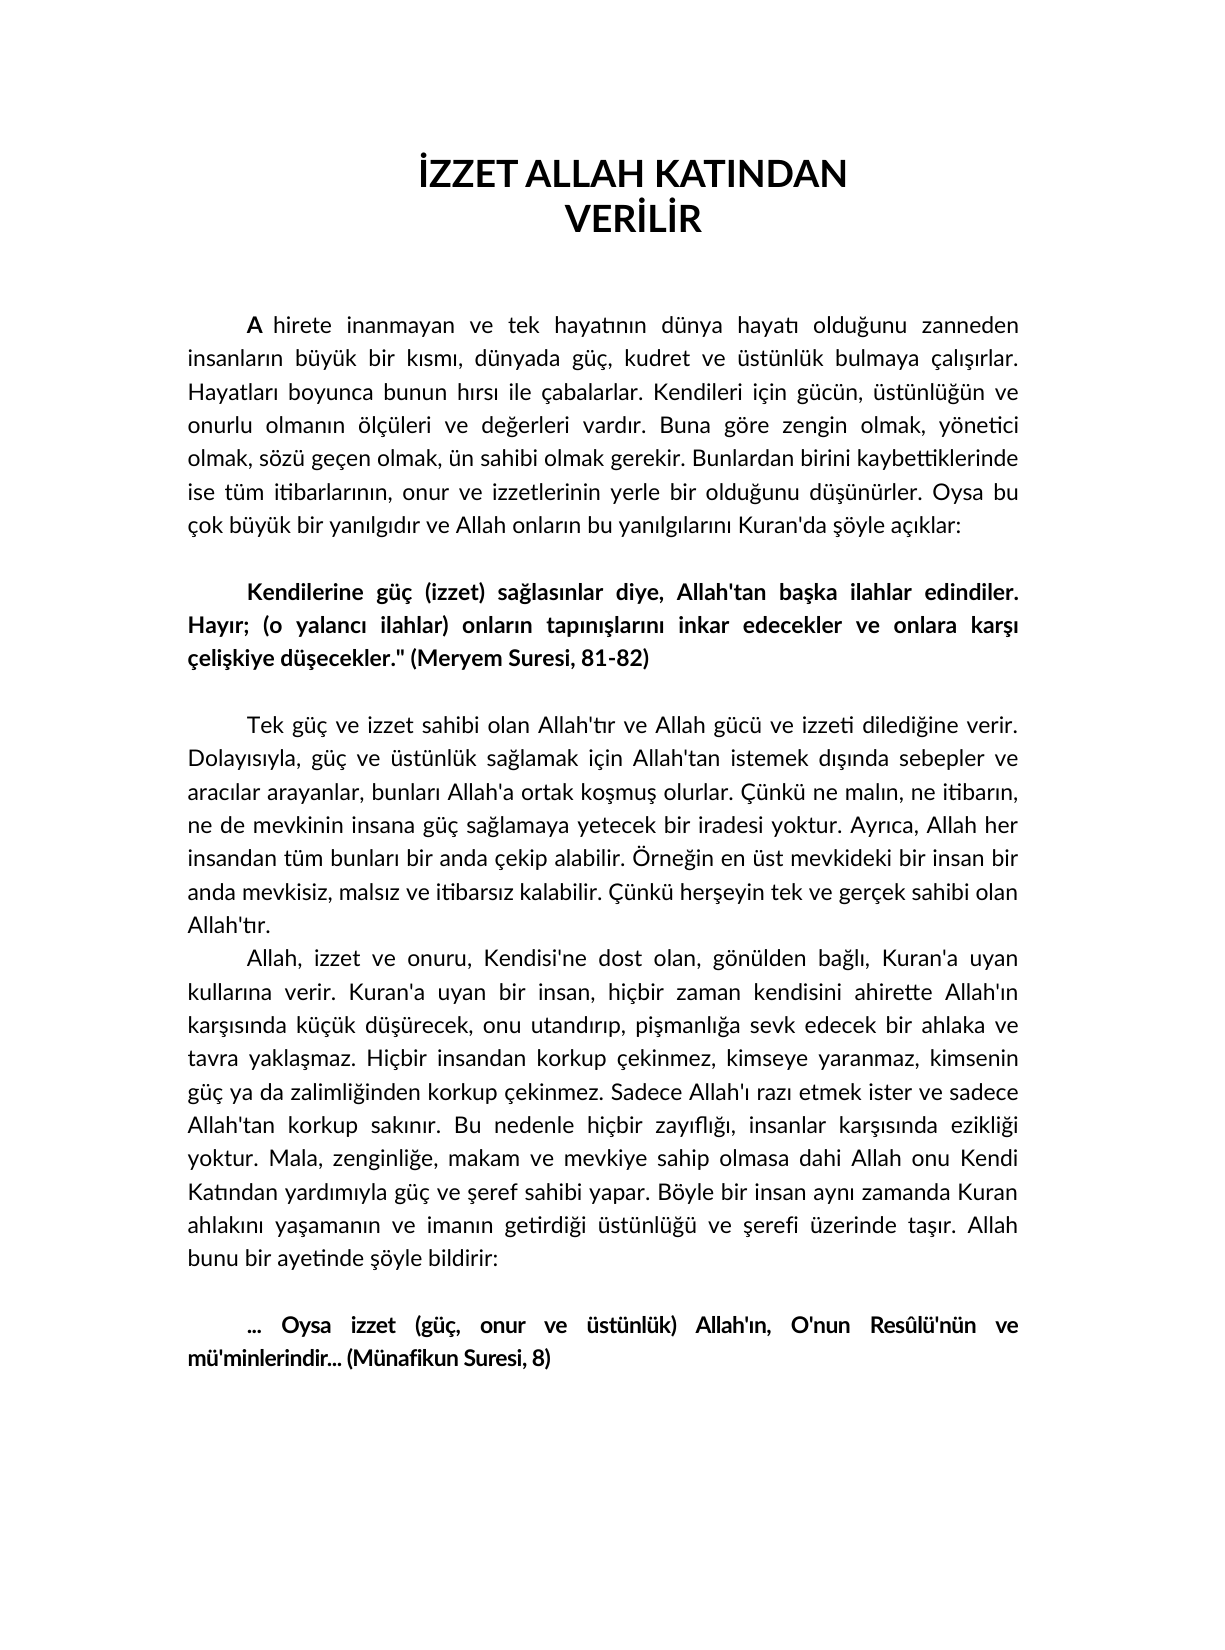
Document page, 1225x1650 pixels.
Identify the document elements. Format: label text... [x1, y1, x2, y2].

text Kendilerine güç (izzet) sağlasınlar diye, Allah'tan başka ilahlar edindiler. Hayır; (o yalancı ilahlar) onların tapınışlarını inkar edecekler ve onlara karşı çelişkiye düşecekler." (Meryem Suresi, 81-82) [187, 573, 1020, 673]
subtitle İZZET ALLAH KATINDAN [187, 150, 1020, 195]
text Allah, izzet ve onuru, Kendisi'ne dost olan, gönülden bağlı, Kuran'a uyan kullarına verir. Kuran'a uyan bir insan, hiçbir zaman kendisini ahirette Allah'ın karşısında küçük düşürecek, onu utandırıp, pişmanlığa sevk edecek bir ahlaka ve tavra yaklaşmaz. Hiçbir insandan korkup çekinmez, kimseye yaranmaz, kimsenin güç ya da zalimliğinden korkup çekinmez. Sadece Allah'ı razı etmek ister ve sadece Allah'tan korkup sakınır. Bu nedenle hiçbir zayıflığı, insanlar karşısında ezikliği yoktur. Mala, zenginliğe, makam ve mevkiye sahip olmasa dahi Allah onu Kendi Katından yardımıyla güç ve şeref sahibi yapar. Böyle bir insan aynı zamanda Kuran ahlakını yaşamanın ve imanın getirdiği üstünlüğü ve şerefi üzerinde taşır. Allah bunu bir ayetinde şöyle bildirir: [187, 940, 1020, 1273]
text Tek güç ve izzet sahibi olan Allah'tır ve Allah gücü ve izzeti dilediğine verir. Dolayısıyla, güç ve üstünlük sağlamak için Allah'tan istemek dışında sebepler ve aracılar arayanlar, bunları Allah'a ortak koşmuş olurlar. Çünkü ne malın, ne itibarın, ne de mevkinin insana güç sağlamaya yetecek bir iradesi yoktur. Ayrıca, Allah her insandan tüm bunları bir anda çekip alabilir. Örneğin en üst mevkideki bir insan bir anda mevkisiz, malsız ve itibarsız kalabilir. Çünkü herşeyin tek ve gerçek sahibi olan Allah'tır. [187, 707, 1020, 940]
subtitle ... Oysa izzet (güç, onur ve üstünlük) Allah'ın, O'nun Resûlü'nün ve mü'minlerindir... (Münafikun Suresi, 8) [187, 1307, 1020, 1373]
subtitle VERİLİR [187, 195, 1020, 240]
text Ahirete inanmayan ve tek hayatının dünya hayatı olduğunu zanneden insanların büyük bir kısmı, dünyada güç, kudret ve üstünlük bulmaya çalışırlar. Hayatları boyunca bunun hırsı ile çabalarlar. Kendileri için gücün, üstünlüğün ve onurlu olmanın ölçüleri ve değerleri vardır. Buna göre zengin olmak, yönetici olmak, sözü geçen olmak, ün sahibi olmak gerekir. Bunlardan birini kaybettiklerinde ise tüm itibarlarının, onur ve izzetlerinin yerle bir olduğunu düşünürler. Oysa bu çok büyük bir yanılgıdır ve Allah onların bu yanılgılarını Kuran'da şöyle açıklar: [187, 307, 1020, 540]
